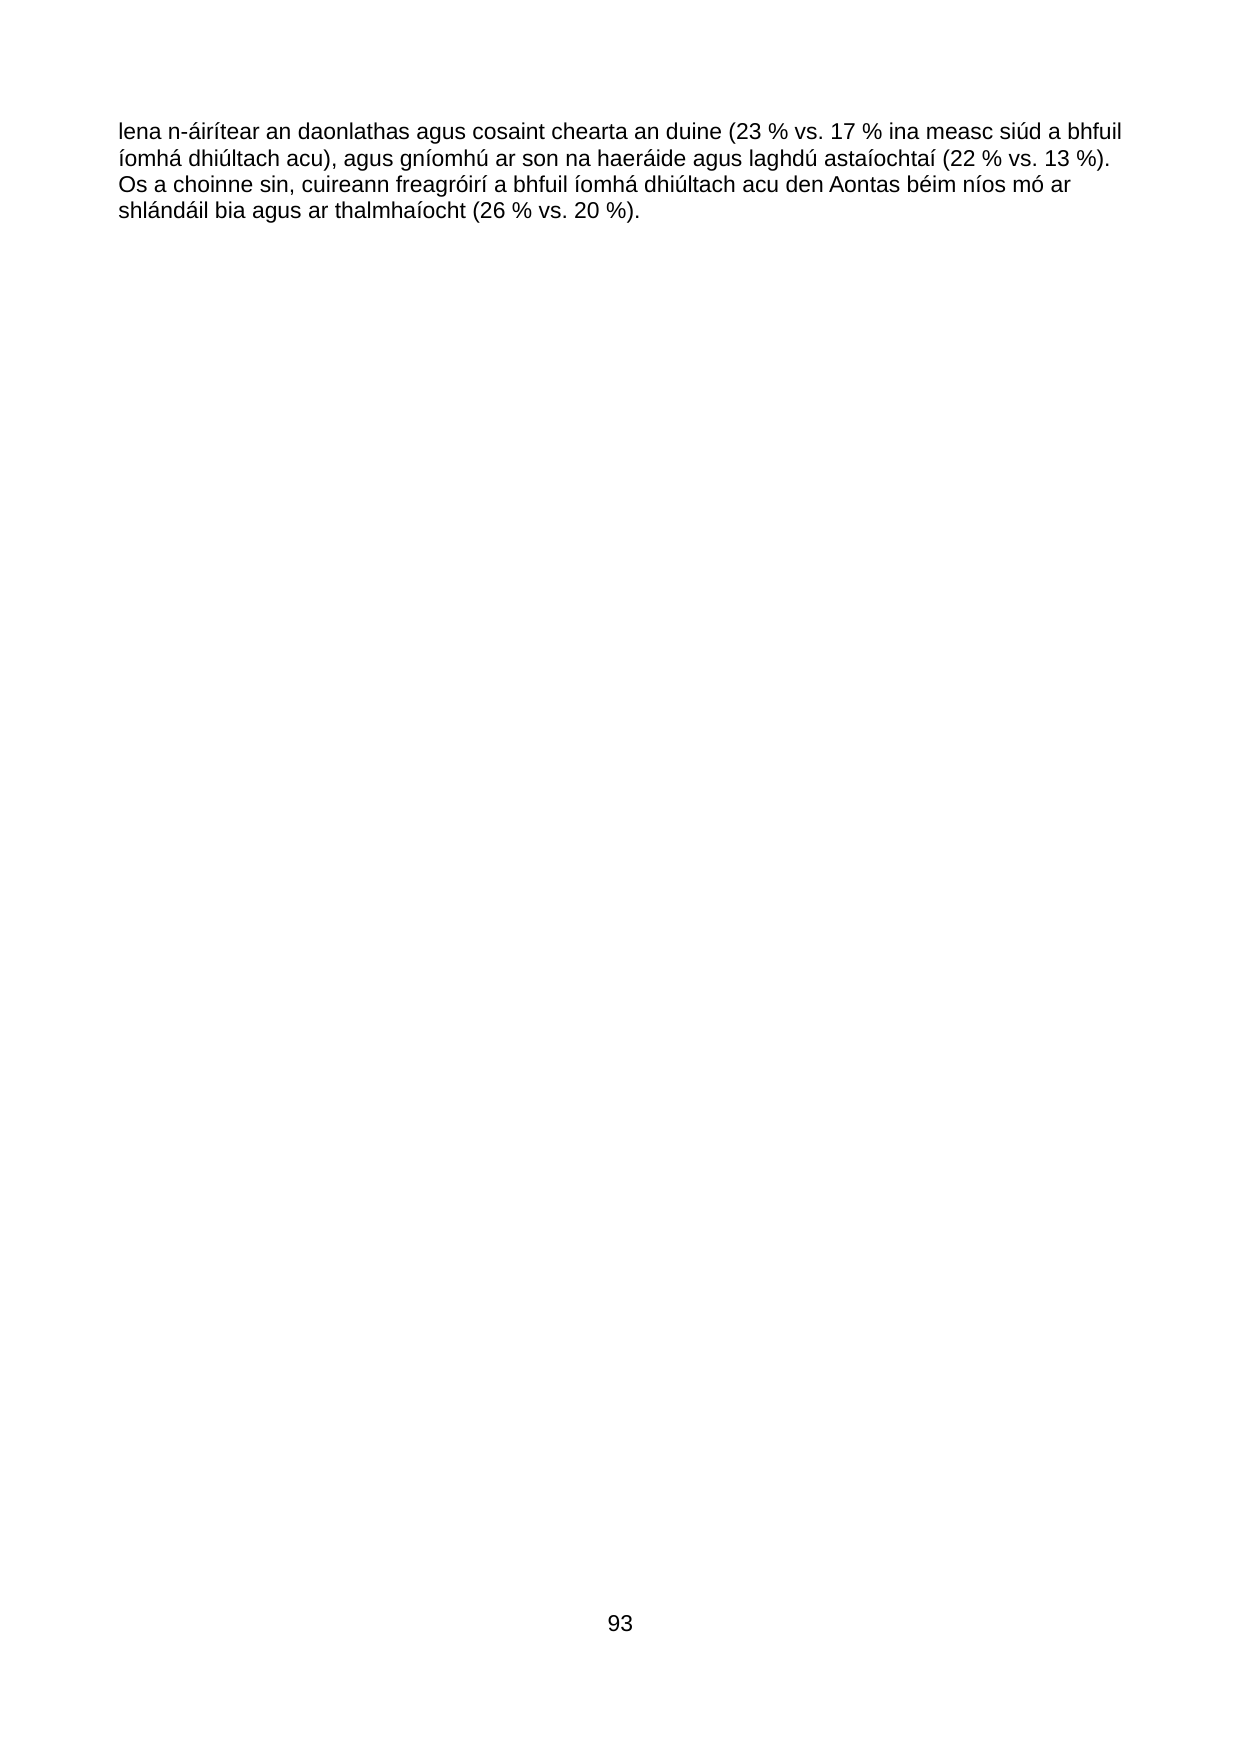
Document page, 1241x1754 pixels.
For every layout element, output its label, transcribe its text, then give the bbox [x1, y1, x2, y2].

text lena n-áirítear an daonlathas agus cosaint chearta an duine (23 % vs. 17 % ina measc siúd a bhfuil íomhá dhiúltach acu), agus gníomhú ar son na haeráide agus laghdú astaíochtaí (22 % vs. 13 %). Os a choinne sin, cuireann freagróirí a bhfuil íomhá dhiúltach acu den Aontas béim níos mó ar shlándáil bia agus ar thalmhaíocht (26 % vs. 20 %). [118, 118, 1122, 223]
